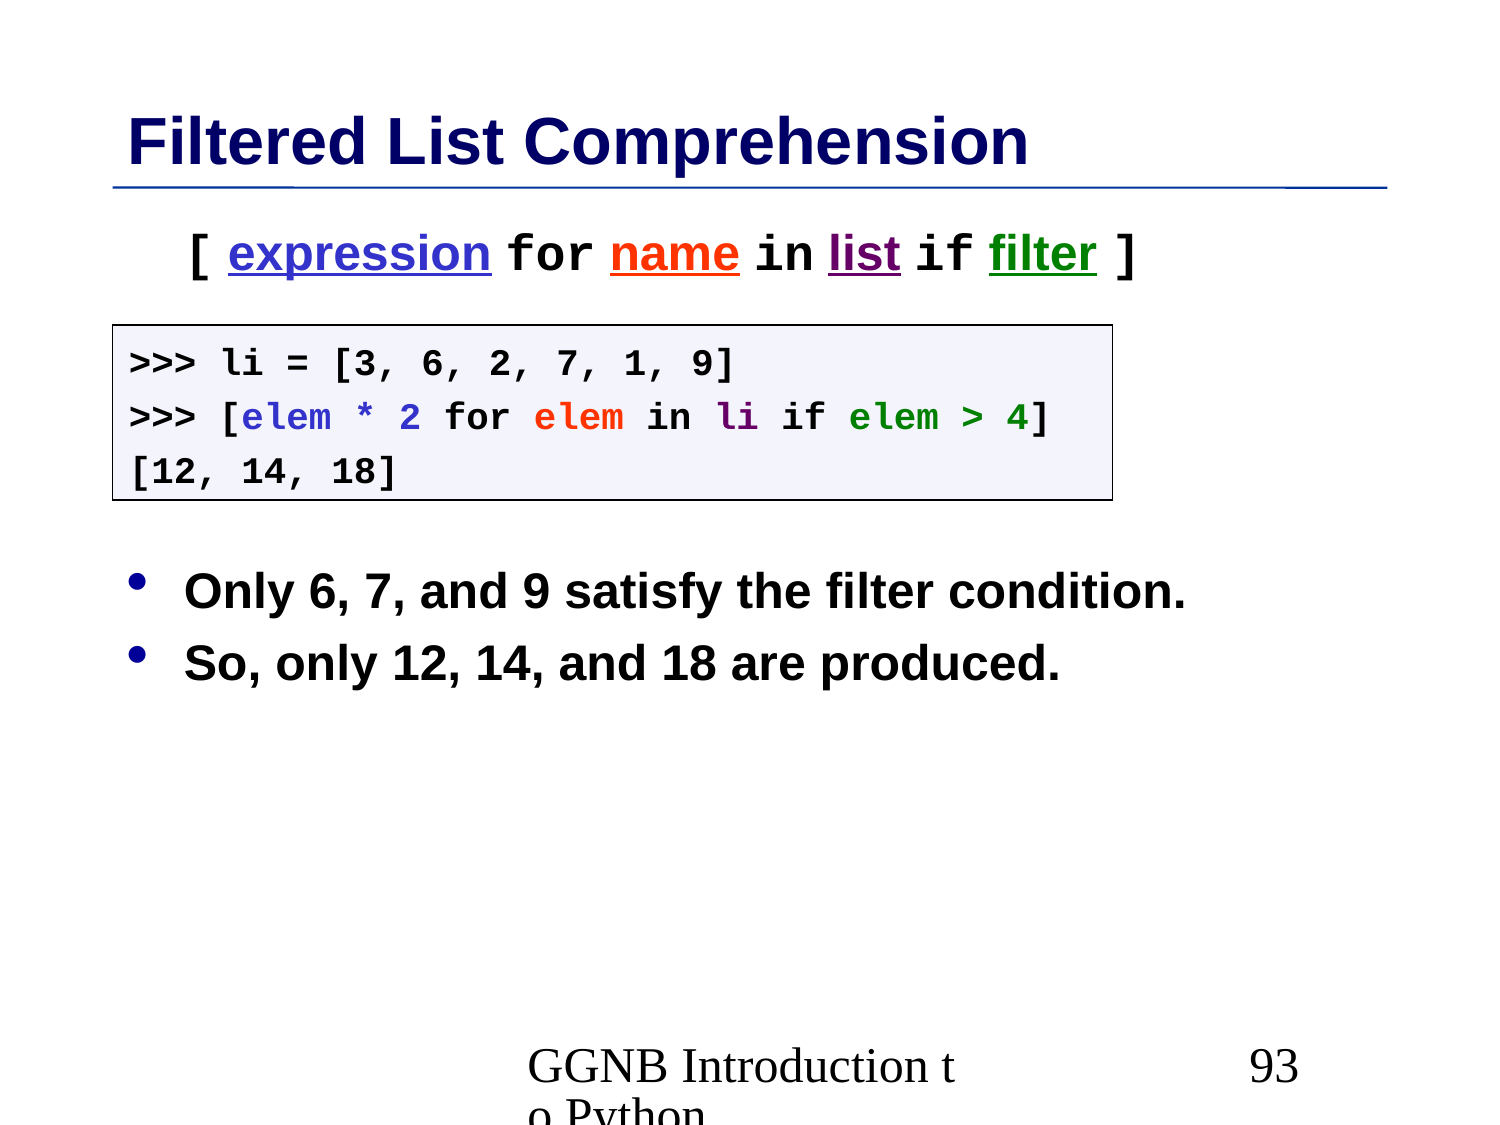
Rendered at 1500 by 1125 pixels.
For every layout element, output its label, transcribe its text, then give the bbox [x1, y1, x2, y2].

list [ expression for name in list if filter ] >>> li = [3, 6, 2, 7, 1, 9] >>> [elem * 2 for elem in li if elem > 4] [12, 14, 18] Only 6, 7, and 9 satisfy the filter condition. So, only 12, 14, and 18 are produced. [112, 212, 1388, 963]
title Filtered List Comprehension [112, 89, 1388, 185]
